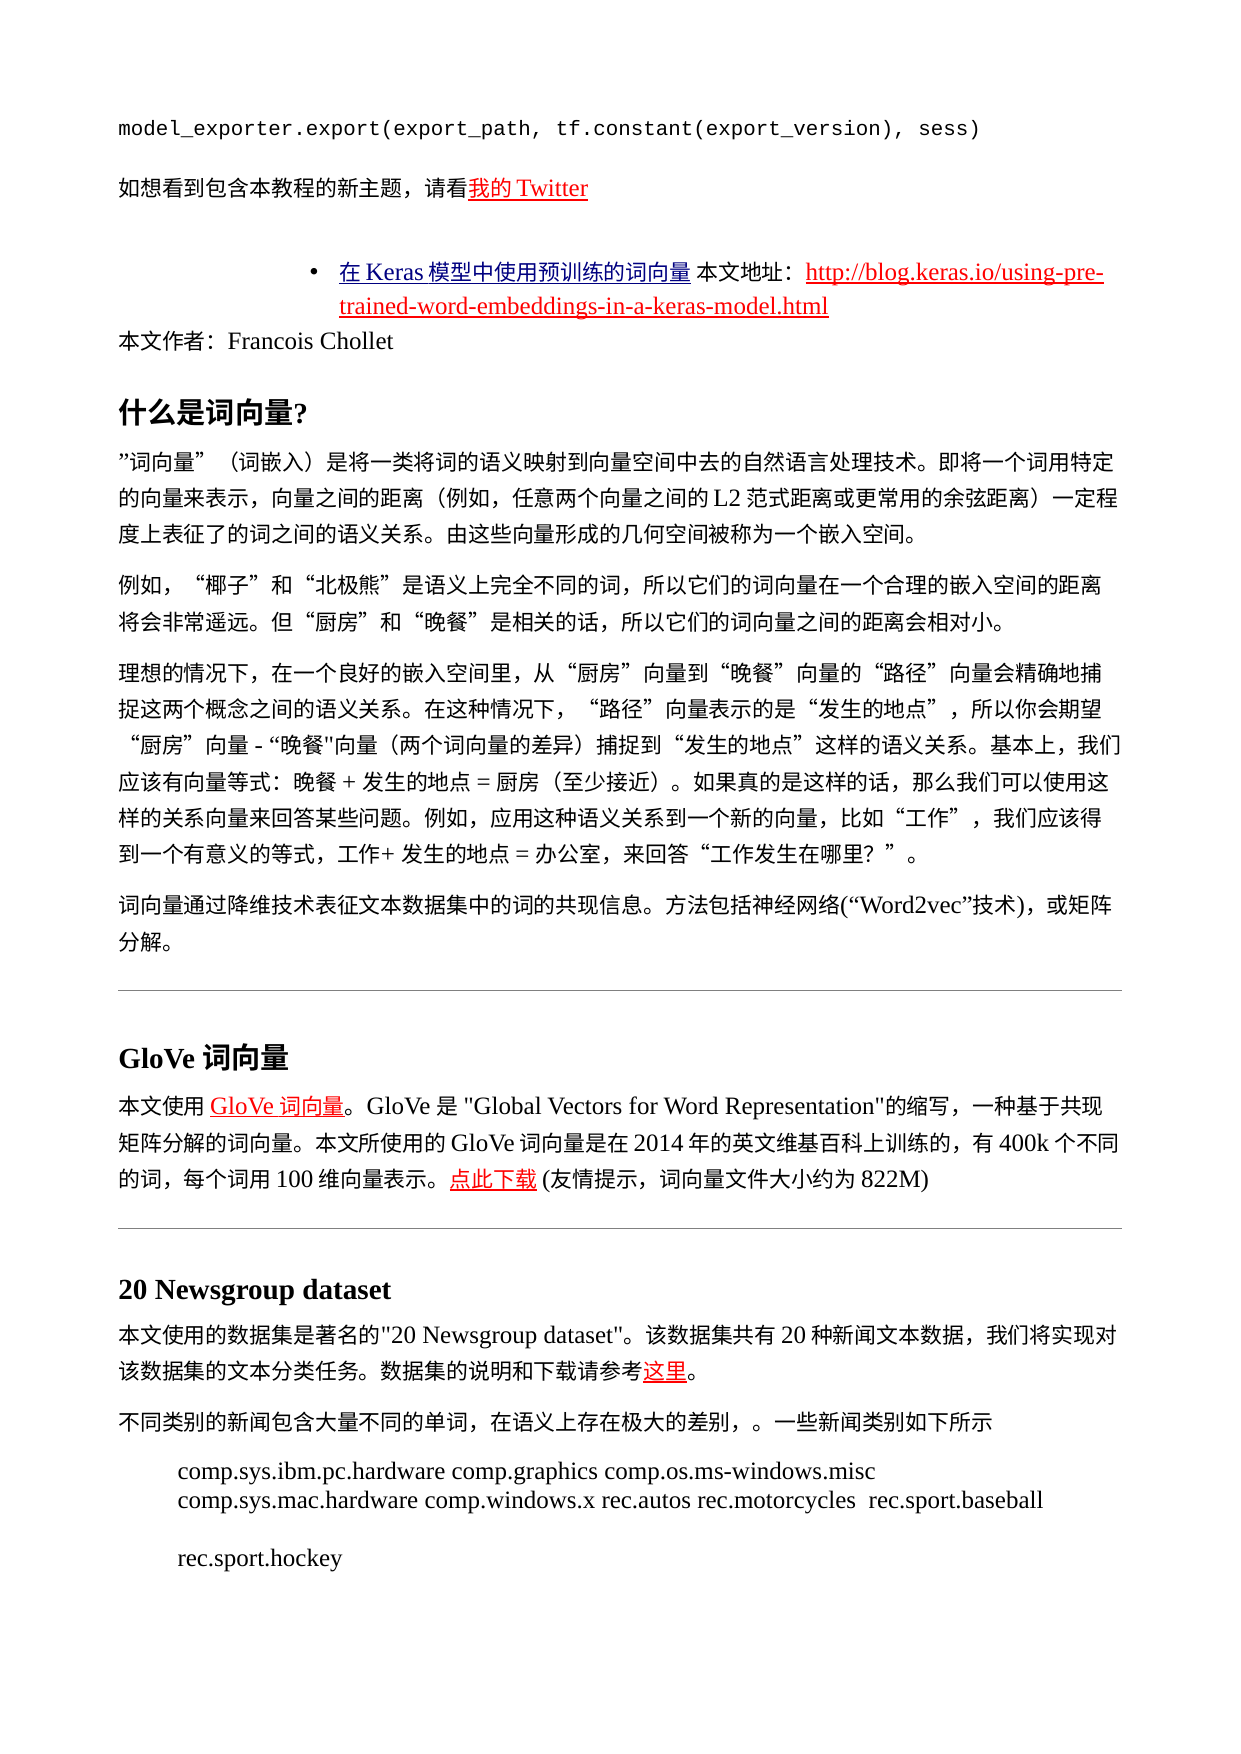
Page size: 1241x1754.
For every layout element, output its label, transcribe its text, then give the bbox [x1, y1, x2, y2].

text 本文作者：Francois Chollet [118, 324, 1122, 356]
text ”词向量”（词嵌入）是将一类将词的语义映射到向量空间中去的自然语言处理技术。即将一个词用特定的向量来表示，向量之间的距离（例如，任意两个向量之间的L2范式距离或更常用的余弦距离）一定程度上表征了的词之间的语义关系。由这些向量形成的几何空间被称为一个嵌入空间。 [118, 445, 1122, 549]
text 理想的情况下，在一个良好的嵌入空间里，从“厨房”向量到“晚餐”向量的“路径”向量会精确地捕捉这两个概念之间的语义关系。在这种情况下，“路径”向量表示的是“发生的地点”，所以你会期望“厨房”向量 - “晚餐"向量（两个词向量的差异）捕捉到“发生的地点”这样的语义关系。基本上，我们应该有向量等式：晚餐 + 发生的地点 = 厨房（至少接近）。如果真的是这样的话，那么我们可以使用这样的关系向量来回答某些问题。例如，应用这种语义关系到一个新的向量，比如“工作”，我们应该得到一个有意义的等式，工作+ 发生的地点 = 办公室，来回答“工作发生在哪里？”。 [118, 656, 1122, 869]
subtitle GloVe 词向量 [118, 1034, 1122, 1077]
text 本文使用GloVe词向量。GloVe 是 "Global Vectors for Word Representation"的缩写，一种基于共现矩阵分解的词向量。本文所使用的GloVe词向量是在2014年的英文维基百科上训练的，有400k个不同的词，每个词用100维向量表示。点此下载 (友情提示，词向量文件大小约为822M) [118, 1089, 1122, 1194]
text 词向量通过降维技术表征文本数据集中的词的共现信息。方法包括神经网络(“Word2vec”技术)，或矩阵分解。 [118, 888, 1122, 956]
text 例如，“椰子”和“北极熊”是语义上完全不同的词，所以它们的词向量在一个合理的嵌入空间的距离将会非常遥远。但“厨房”和“晚餐”是相关的话，所以它们的词向量之间的距离会相对小。 [118, 568, 1122, 636]
text 不同类别的新闻包含大量不同的单词，在语义上存在极大的差别，。一些新闻类别如下所示 [118, 1405, 1122, 1437]
text rec.sport.hockey [177, 1543, 1063, 1572]
list 在Keras模型中使用预训练的词向量 本文地址：http://blog.keras.io/using-pre-trained-word-embeddings-in-a-keras-model.html [309, 255, 1122, 320]
subtitle 什么是词向量? [118, 390, 1122, 432]
text model_exporter.export(export_path, tf.constant(export_version), sess) [118, 118, 1122, 142]
text comp.sys.ibm.pc.hardware comp.graphics comp.os.ms-windows.misc comp.sys.mac.hardware comp.windows.x rec.autos rec.motorcycles rec.sport.baseball [177, 1456, 1063, 1514]
text 本文使用的数据集是著名的"20 Newsgroup dataset"。该数据集共有20种新闻文本数据，我们将实现对该数据集的文本分类任务。数据集的说明和下载请参考这里。 [118, 1318, 1122, 1386]
text 如想看到包含本教程的新主题，请看我的Twitter [118, 171, 1122, 203]
subtitle 20 Newsgroup dataset [118, 1272, 1122, 1305]
